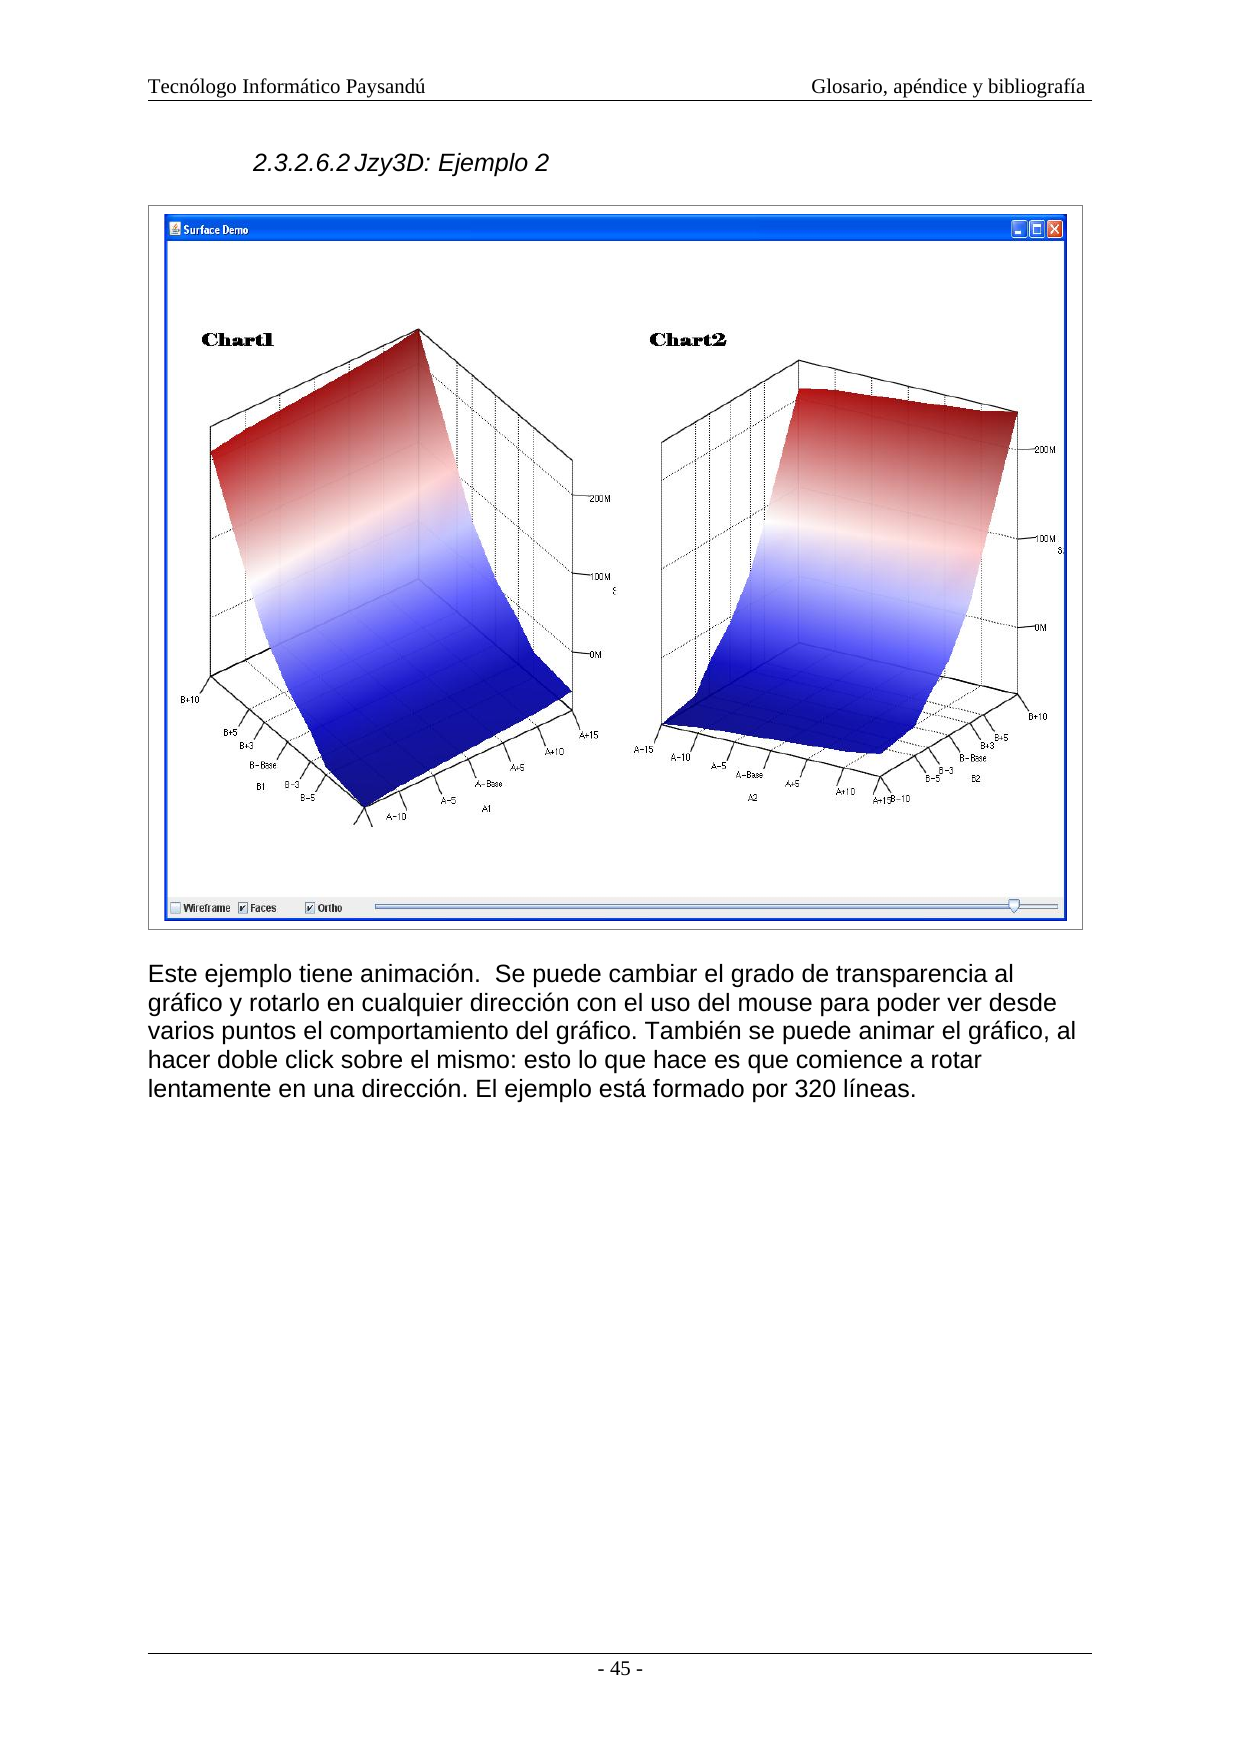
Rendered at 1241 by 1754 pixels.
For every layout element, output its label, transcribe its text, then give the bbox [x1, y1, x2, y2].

text Este ejemplo tiene animación. Se puede cambiar el grado de transparencia al gráfico y rotarlo en cualquier dirección con el uso del mouse para poder ver desde varios puntos el comportamiento del gráfico. También se puede animar el gráfico, al hacer doble click sobre el mismo: esto lo que hace es que comience a rotar lentamente en una dirección. El ejemplo está formado por 320 líneas. [148, 959, 1092, 1103]
subtitle Jzy3D: Ejemplo 2 [253, 148, 1092, 176]
picture [164, 214, 1067, 921]
